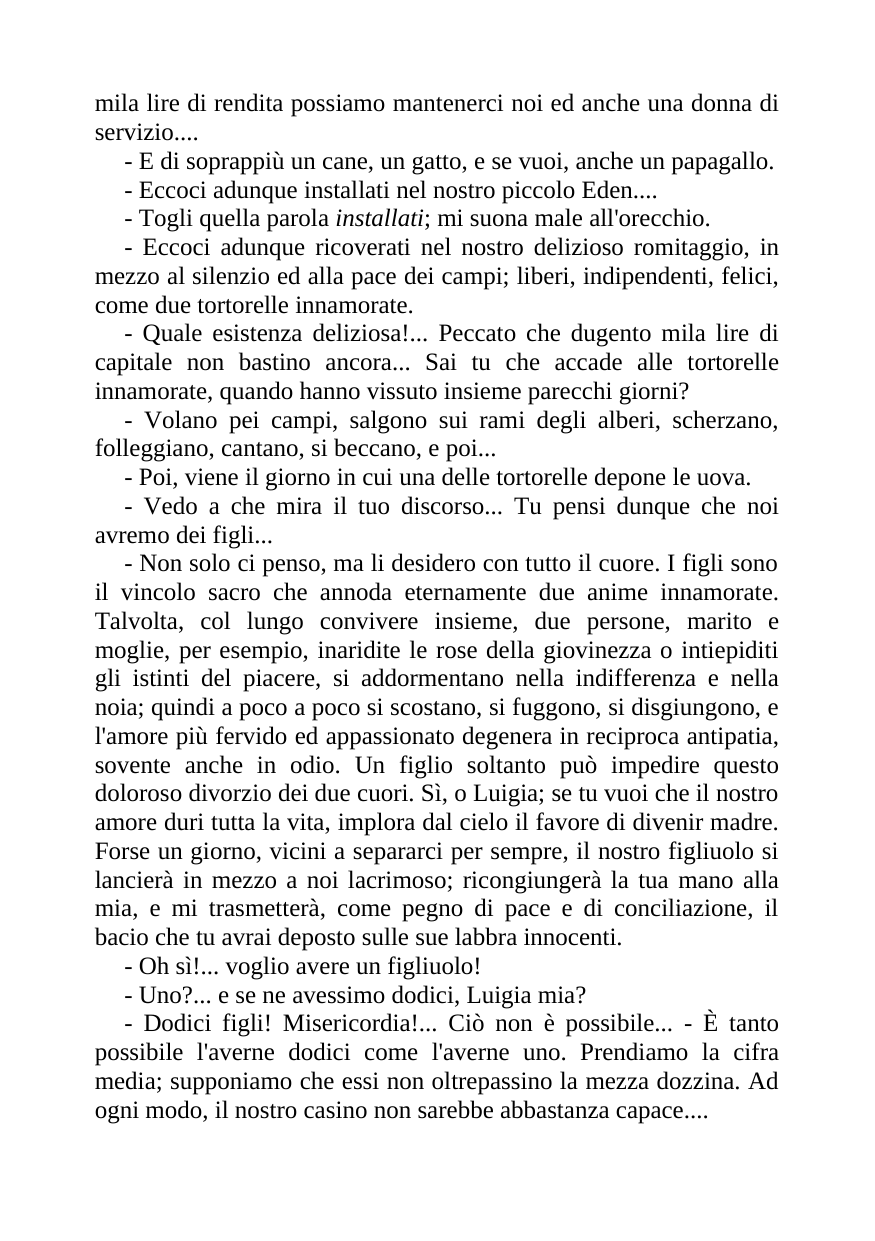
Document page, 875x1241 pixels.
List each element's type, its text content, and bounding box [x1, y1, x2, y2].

text - Togli quella parola installati; mi suona male all'orecchio. [94, 203, 779, 232]
text - Volano pei campi, salgono sui rami degli alberi, scherzano, folleggiano, cantano, si beccano, e poi... [94, 405, 779, 462]
text - Oh sì!... voglio avere un figliuolo! [94, 951, 779, 980]
text - Eccoci adunque installati nel nostro piccolo Eden.... [94, 175, 779, 203]
text - Eccoci adunque ricoverati nel nostro delizioso romitaggio, in mezzo al silenzio ed alla pace dei campi; liberi, indipendenti, felici, come due tortorelle innamorate. [94, 232, 779, 318]
text - Poi, viene il giorno in cui una delle tortorelle depone le uova. [94, 462, 779, 491]
text - Vedo a che mira il tuo discorso... Tu pensi dunque che noi avremo dei figli... [94, 491, 779, 548]
text - E di soprappiù un cane, un gatto, e se vuoi, anche un papagallo. [94, 146, 779, 175]
text mila lire di rendita possiamo mantenerci noi ed anche una donna di servizio.... [94, 88, 779, 146]
text - Non solo ci penso, ma li desidero con tutto il cuore. I figli sono il vincolo sacro che annoda eternamente due anime innamorate. Talvolta, col lungo convivere insieme, due persone, marito e moglie, per esempio, inaridite le rose della giovinezza o intiepiditi gli istinti del piacere, si addormentano nella indifferenza e nella noia; quindi a poco a poco si scostano, si fuggono, si disgiungono, e l'amore più fervido ed appassionato degenera in reciproca antipatia, sovente anche in odio. Un figlio soltanto può impedire questo doloroso divorzio dei due cuori. Sì, o Luigia; se tu vuoi che il nostro amore duri tutta la vita, implora dal cielo il favore di divenir madre. Forse un giorno, vicini a separarci per sempre, il nostro figliuolo si lancierà in mezzo a noi lacrimoso; ricongiungerà la tua mano alla mia, e mi trasmetterà, come pegno di pace e di conciliazione, il bacio che tu avrai deposto sulle sue labbra innocenti. [94, 548, 779, 951]
text - Quale esistenza deliziosa!... Peccato che dugento mila lire di capitale non bastino ancora... Sai tu che accade alle tortorelle innamorate, quando hanno vissuto insieme parecchi giorni? [94, 318, 779, 405]
text - Dodici figli! Misericordia!... Ciò non è possibile... - È tanto possibile l'averne dodici come l'averne uno. Prendiamo la cifra media; supponiamo che essi non oltrepassino la mezza dozzina. Ad ogni modo, il nostro casino non sarebbe abbastanza capace.... [94, 1008, 779, 1123]
text - Uno?... e se ne avessimo dodici, Luigia mia? [94, 980, 779, 1008]
